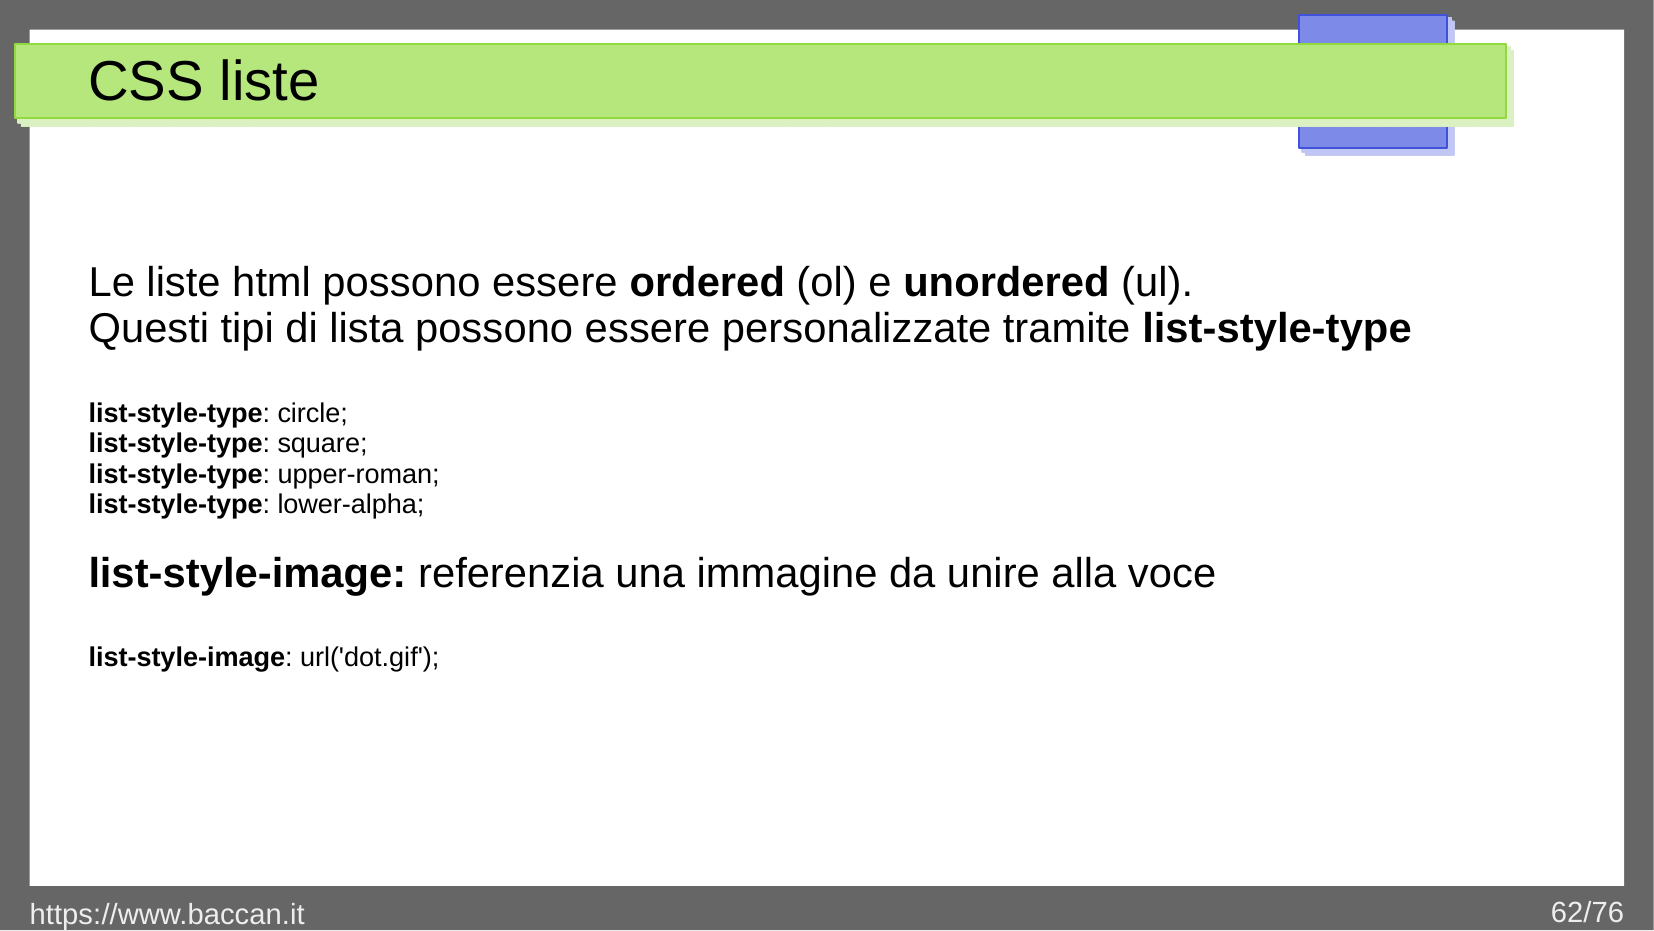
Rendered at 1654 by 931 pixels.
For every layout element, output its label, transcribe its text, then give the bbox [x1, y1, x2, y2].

title CSS liste [88, 44, 1506, 119]
text_box Le liste html possono essere ordered (ol) e unordered (ul). Questi tipi di lista possono essere personalizzate tramite list-style-type list-style-type: circle; list-style-type: square; list-style-type: upper-roman; list-style-type: lower-alpha; list-style-image: referenzia una immagine da unire alla voce list-style-image: url('dot.gif'); [88, 186, 1565, 838]
